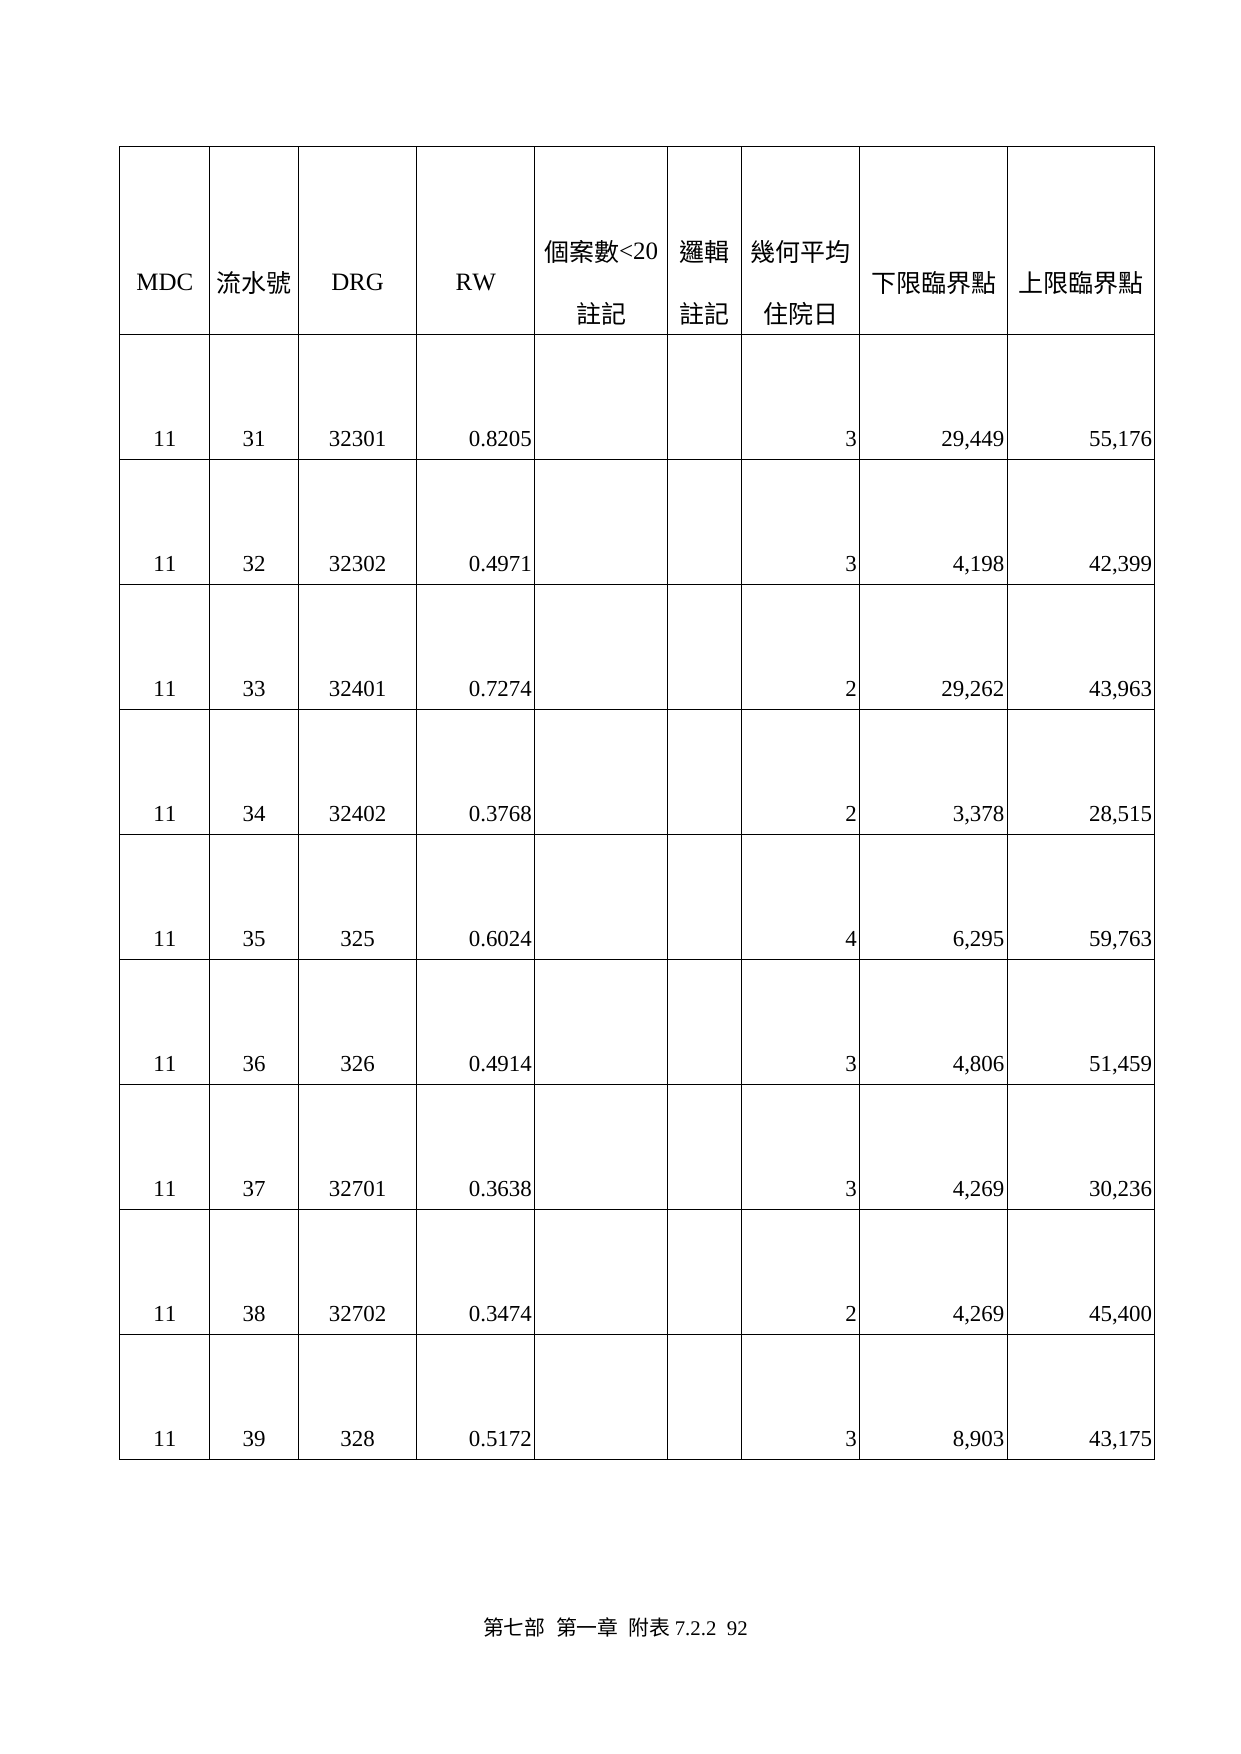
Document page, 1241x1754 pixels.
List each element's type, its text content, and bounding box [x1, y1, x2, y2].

table_cell [668, 1335, 741, 1459]
table_cell 325 [299, 835, 416, 959]
table_cell 11 [120, 835, 209, 959]
table_cell 45,400 [1008, 1210, 1154, 1334]
table_cell [535, 1085, 667, 1209]
table_cell 0.3638 [417, 1085, 534, 1209]
table_cell [668, 335, 741, 459]
table_cell 4,269 [860, 1210, 1007, 1334]
table_cell 35 [210, 835, 298, 959]
table_cell 0.4971 [417, 460, 534, 584]
table_cell [535, 585, 667, 709]
table_cell 29,262 [860, 585, 1007, 709]
table_cell 0.4914 [417, 960, 534, 1084]
table_cell [668, 1085, 741, 1209]
table_cell 55,176 [1008, 335, 1154, 459]
table_cell 32301 [299, 335, 416, 459]
table_cell 3 [742, 460, 859, 584]
table_cell [535, 1335, 667, 1459]
table_cell 11 [120, 1085, 209, 1209]
table_cell 34 [210, 710, 298, 834]
table_cell [668, 585, 741, 709]
table_cell 29,449 [860, 335, 1007, 459]
table_cell 2 [742, 1210, 859, 1334]
table_cell 11 [120, 585, 209, 709]
table_cell [535, 835, 667, 959]
table_cell 11 [120, 1210, 209, 1334]
table_cell 32701 [299, 1085, 416, 1209]
table_cell 2 [742, 710, 859, 834]
table_cell 0.5172 [417, 1335, 534, 1459]
table_cell 28,515 [1008, 710, 1154, 834]
table_cell 42,399 [1008, 460, 1154, 584]
table_cell [668, 835, 741, 959]
table_header DRG [299, 147, 416, 334]
table_cell 32402 [299, 710, 416, 834]
table_cell 4,269 [860, 1085, 1007, 1209]
table_cell 6,295 [860, 835, 1007, 959]
table_cell 0.6024 [417, 835, 534, 959]
table_cell 11 [120, 460, 209, 584]
table_cell 43,963 [1008, 585, 1154, 709]
table_cell 3 [742, 1085, 859, 1209]
table_header 邏輯註記 [668, 147, 741, 334]
table_cell [535, 710, 667, 834]
table_cell [535, 460, 667, 584]
table_cell 326 [299, 960, 416, 1084]
table_cell [668, 1210, 741, 1334]
table_cell 37 [210, 1085, 298, 1209]
table_header 下限臨界點 [860, 147, 1007, 334]
table_cell 11 [120, 1335, 209, 1459]
table_cell 0.7274 [417, 585, 534, 709]
table_cell 32302 [299, 460, 416, 584]
table_cell 4 [742, 835, 859, 959]
table_header RW [417, 147, 534, 334]
table_cell 0.8205 [417, 335, 534, 459]
table_cell 3,378 [860, 710, 1007, 834]
table_cell 38 [210, 1210, 298, 1334]
table_cell 33 [210, 585, 298, 709]
table_cell [535, 960, 667, 1084]
table_cell 4,806 [860, 960, 1007, 1084]
table_cell 8,903 [860, 1335, 1007, 1459]
table_cell [668, 460, 741, 584]
table_header MDC [120, 147, 209, 334]
table_cell 43,175 [1008, 1335, 1154, 1459]
table_cell 11 [120, 960, 209, 1084]
table_header 流水號 [210, 147, 298, 334]
table_cell 11 [120, 710, 209, 834]
table_cell 36 [210, 960, 298, 1084]
table_cell 328 [299, 1335, 416, 1459]
table_cell 39 [210, 1335, 298, 1459]
table_cell 31 [210, 335, 298, 459]
table_cell 30,236 [1008, 1085, 1154, 1209]
table_cell [535, 335, 667, 459]
table_header 幾何平均住院日 [742, 147, 859, 334]
table_cell 0.3768 [417, 710, 534, 834]
table_cell 59,763 [1008, 835, 1154, 959]
table_cell 32702 [299, 1210, 416, 1334]
table_header 個案數<20註記 [535, 147, 667, 334]
table_cell 0.3474 [417, 1210, 534, 1334]
table_cell 2 [742, 585, 859, 709]
table_header 上限臨界點 [1008, 147, 1154, 334]
table_cell [668, 960, 741, 1084]
table_cell 3 [742, 1335, 859, 1459]
table_cell 3 [742, 960, 859, 1084]
table_cell [535, 1210, 667, 1334]
table_cell 11 [120, 335, 209, 459]
table_cell 4,198 [860, 460, 1007, 584]
table_cell 51,459 [1008, 960, 1154, 1084]
table_cell 3 [742, 335, 859, 459]
table_cell 32401 [299, 585, 416, 709]
table_cell 32 [210, 460, 298, 584]
table_cell [668, 710, 741, 834]
